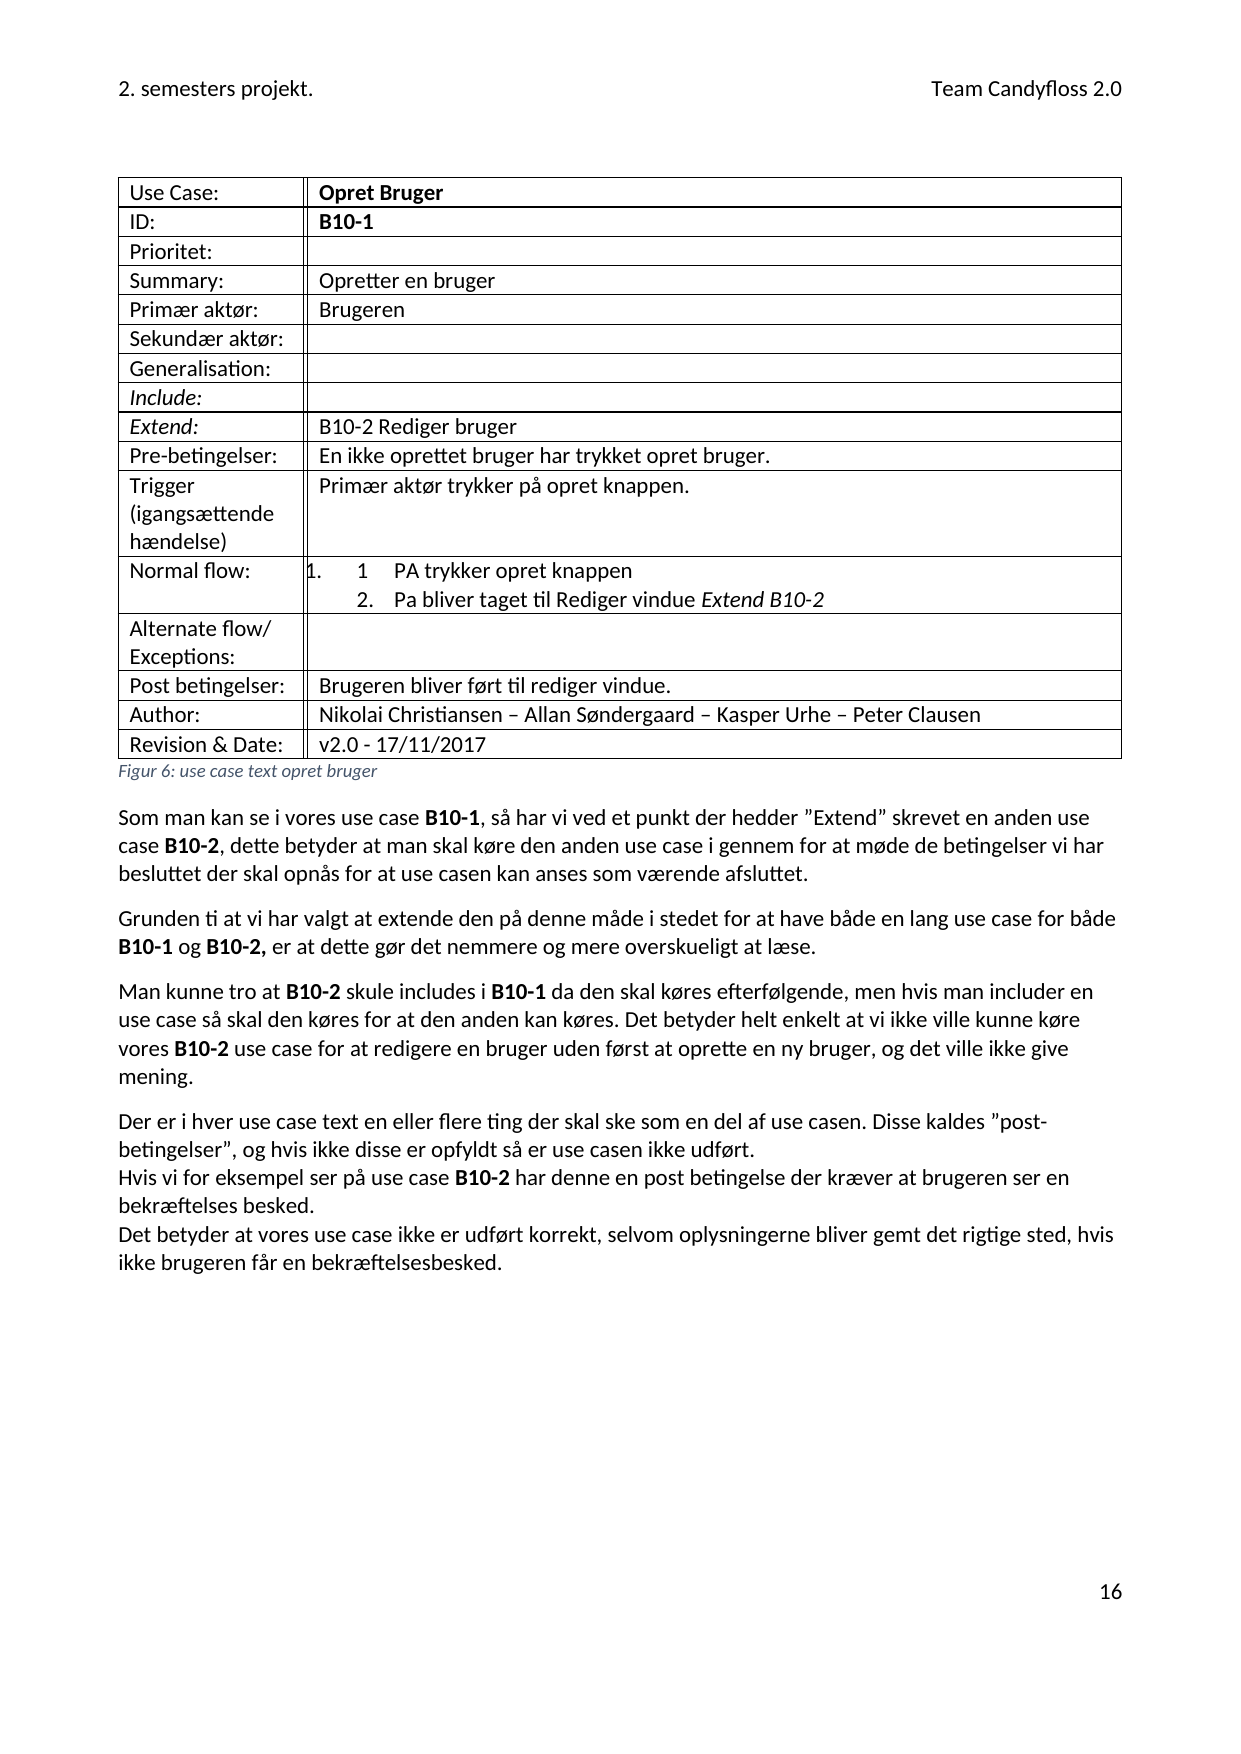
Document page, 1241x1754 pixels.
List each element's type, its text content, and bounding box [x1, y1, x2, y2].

text Figur 6: use case text opret bruger [118, 759, 1122, 782]
table_cell [308, 614, 1121, 670]
table_cell Include: [119, 383, 303, 411]
table_cell Brugeren [308, 295, 1121, 323]
table_cell Nikolai Christiansen – Allan Søndergaard – Kasper Urhe – Peter Clausen [308, 701, 1121, 729]
table_cell B10-2 Rediger bruger [308, 413, 1121, 441]
table_cell Primær aktør trykker på opret knappen. [308, 471, 1121, 556]
table_cell Summary: [119, 266, 303, 294]
table_cell Pre-betingelser: [119, 442, 303, 470]
table_cell Post betingelser: [119, 671, 303, 699]
table_cell Prioritet: [119, 237, 303, 265]
table_cell Sekundær aktør: [119, 325, 303, 353]
table_cell Author: [119, 701, 303, 729]
table_cell [308, 354, 1121, 382]
table_cell Alternate flow/ Exceptions: [119, 614, 303, 670]
table_cell ID: [119, 208, 303, 236]
table_cell [308, 237, 1121, 265]
table_cell Primær aktør: [119, 295, 303, 323]
table_cell [308, 325, 1121, 353]
table_cell Brugeren bliver ført til rediger vindue. [308, 671, 1121, 699]
text Som man kan se i vores use case B10-1, så har vi ved et punkt der hedder ”Extend” skrevet en anden use case B10-2, dette betyder at man skal køre den anden use case i gennem for at møde de betingelser vi har besluttet der skal opnås for at use casen kan anses som værende afsluttet. [118, 803, 1122, 887]
text Grunden ti at vi har valgt at extende den på denne måde i stedet for at have både en lang use case for både B10-1 og B10-2, er at dette gør det nemmere og mere overskueligt at læse. [118, 904, 1122, 960]
text Der er i hver use case text en eller flere ting der skal ske som en del af use casen. Disse kaldes ”post- betingelser”, og hvis ikke disse er opfyldt så er use casen ikke udført. Hvis vi for eksempel ser på use case B10-2 har denne en post betingelse der kræver at brugeren ser en bekræftelses besked. Det betyder at vores use case ikke er udført korrekt, selvom oplysningerne bliver gemt det rigtige sted, hvis ikke brugeren får en bekræftelsesbesked. [118, 1107, 1122, 1276]
text Man kunne tro at B10-2 skule includes i B10-1 da den skal køres efterfølgende, men hvis man includer en use case så skal den køres for at den anden kan køres. Det betyder helt enkelt at vi ikke ville kunne køre vores B10-2 use case for at redigere en bruger uden først at oprette en ny bruger, og det ville ikke give mening. [118, 977, 1122, 1090]
table_cell Opretter en bruger [308, 266, 1121, 294]
table_header Use Case: [119, 178, 303, 206]
table_cell Normal flow: [119, 557, 303, 613]
table_cell [308, 383, 1121, 411]
table_cell v2.0 - 17/11/2017 [308, 730, 1121, 758]
table_cell Revision & Date: [119, 730, 303, 758]
table_cell B10-1 [308, 208, 1121, 236]
table_cell En ikke oprettet bruger har trykket opret bruger. [308, 442, 1121, 470]
table_cell Extend: [119, 413, 303, 441]
table_header Opret Bruger [308, 178, 1121, 206]
table_cell Trigger (igangsættende hændelse) [119, 471, 303, 556]
table_cell PA trykker opret knappen Pa bliver taget til Rediger vindue Extend B10-2 [308, 557, 1121, 613]
table_cell Generalisation: [119, 354, 303, 382]
